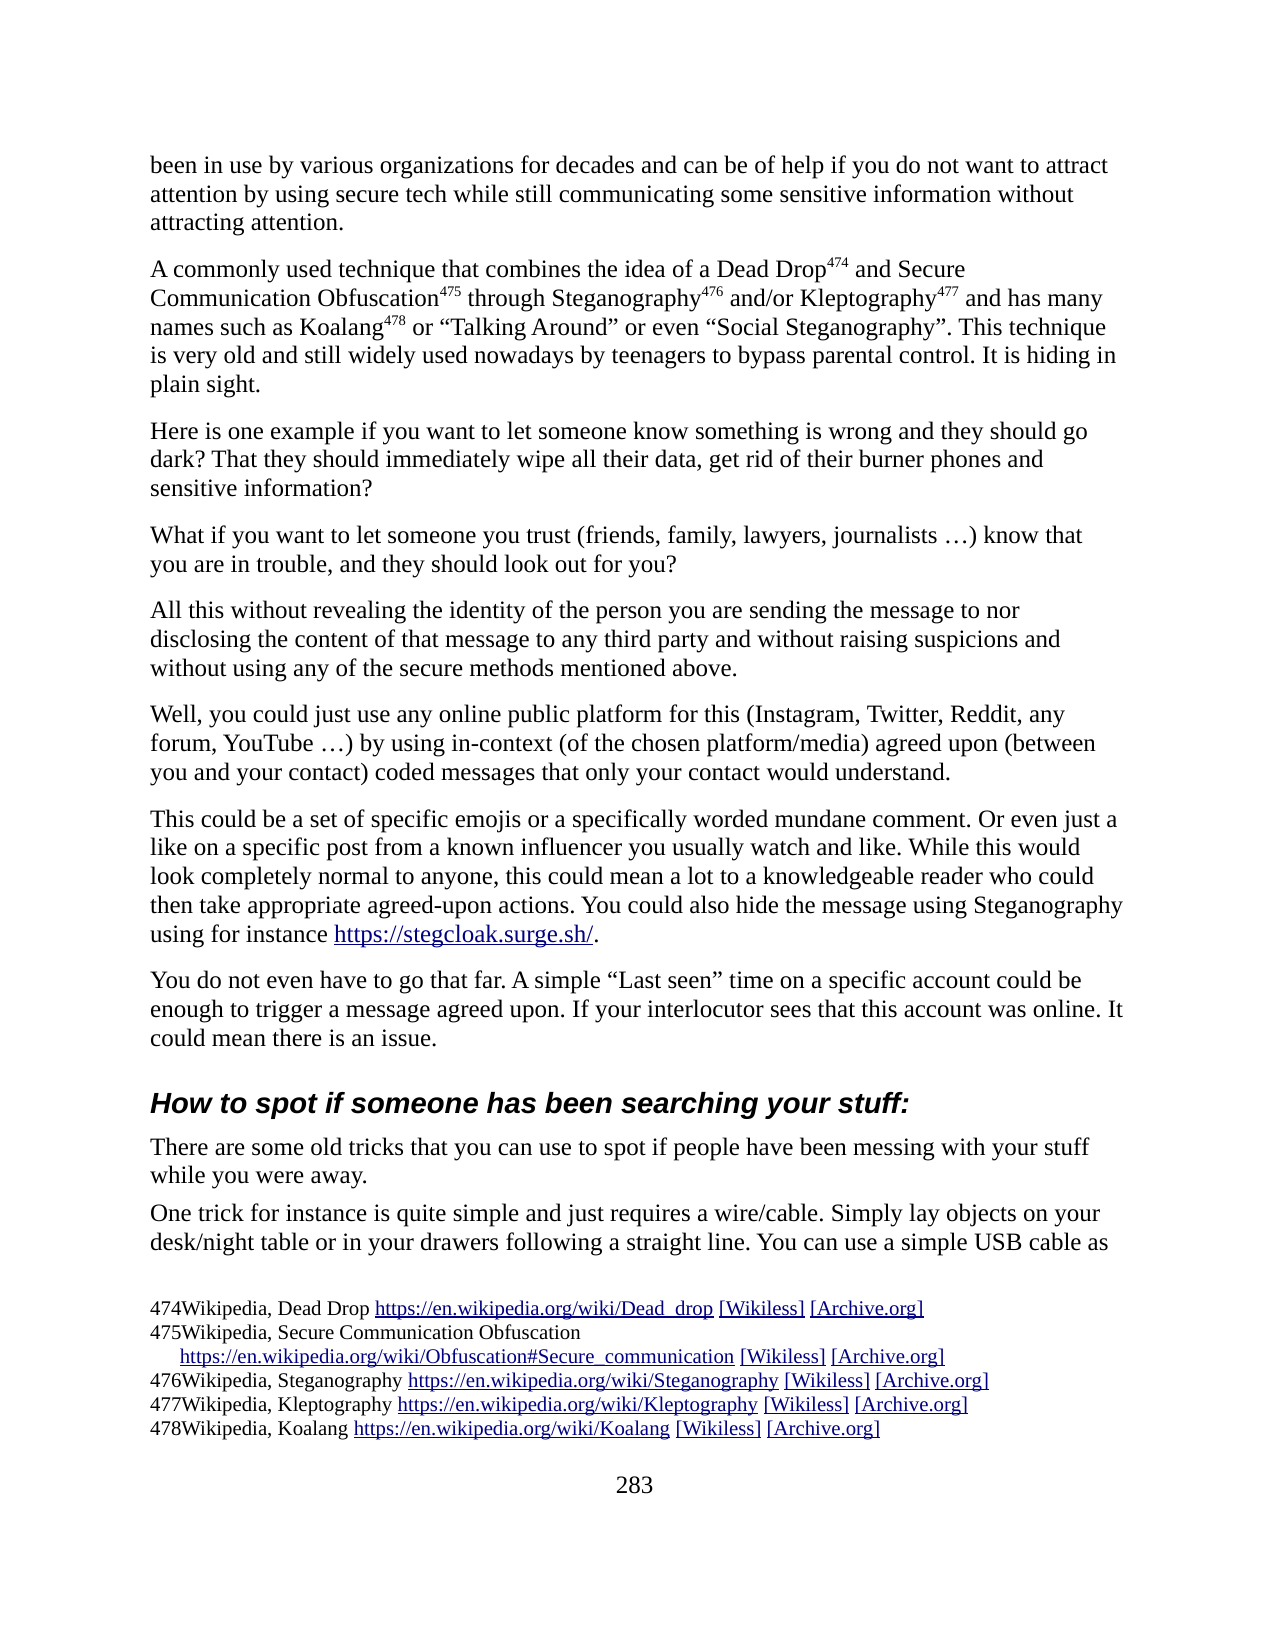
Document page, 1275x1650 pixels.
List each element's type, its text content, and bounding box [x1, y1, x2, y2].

text been in use by various organizations for decades and can be of help if you do not want to attract attention by using secure tech while still communicating some sensitive information without attracting attention. [150, 150, 1125, 236]
text Well, you could just use any online public platform for this (Instagram, Twitter, Reddit, any forum, YouTube …) by using in-context (of the chosen platform/media) agreed upon (between you and your contact) coded messages that only your contact would understand. [150, 699, 1125, 786]
text Wikipedia, Secure Communication Obfuscation https://en.wikipedia.org/wiki/Obfuscation#Secure_communication [Wikiless] [Archive.org] [150, 1320, 1125, 1368]
text This could be a set of specific emojis or a specifically worded mundane comment. Or even just a like on a specific post from a known influencer you usually watch and like. While this would look completely normal to anyone, this could mean a lot to a knowledgeable reader who could then take appropriate agreed-upon actions. You could also hide the message using Steganography using for instance https://stegcloak.surge.sh/. [150, 804, 1125, 947]
text Wikipedia, Koalang https://en.wikipedia.org/wiki/Koalang [Wikiless] [Archive.org] [150, 1416, 1125, 1440]
text Wikipedia, Steganography https://en.wikipedia.org/wiki/Steganography [Wikiless] [Archive.org] [150, 1368, 1125, 1392]
subtitle How to spot if someone has been searching your stuff: [150, 1086, 1125, 1119]
text What if you want to let someone you trust (friends, family, lawyers, journalists …) know that you are in trouble, and they should look out for you? [150, 520, 1125, 577]
text Wikipedia, Kleptography https://en.wikipedia.org/wiki/Kleptography [Wikiless] [Archive.org] [150, 1392, 1125, 1416]
text There are some old tricks that you can use to spot if people have been messing with your stuff while you were away. [150, 1132, 1125, 1189]
text Here is one example if you want to let someone know something is wrong and they should go dark? That they should immediately wipe all their data, get rid of their burner phones and sensitive information? [150, 416, 1125, 502]
text You do not even have to go that far. A simple “Last seen” time on a specific account could be enough to trigger a message agreed upon. If your interlocutor sees that this account was online. It could mean there is an issue. [150, 965, 1125, 1052]
text One trick for instance is quite simple and just requires a wire/cable. Simply lay objects on your desk/night table or in your drawers following a straight line. You can use a simple USB cable as [150, 1198, 1125, 1256]
text A commonly used technique that combines the idea of a Dead Drop and Secure Communication Obfuscation through Steganography and/or Kleptography and has many names such as Koalang or “Talking Around” or even “Social Steganography”. This technique is very old and still widely used nowadays by teenagers to bypass parental control. It is hiding in plain sight. [150, 254, 1125, 398]
text All this without revealing the identity of the person you are sending the message to nor disclosing the content of that message to any third party and without raising suspicions and without using any of the secure methods mentioned above. [150, 595, 1125, 682]
text Wikipedia, Dead Drop https://en.wikipedia.org/wiki/Dead_drop [Wikiless] [Archive.org] [150, 1296, 1125, 1320]
